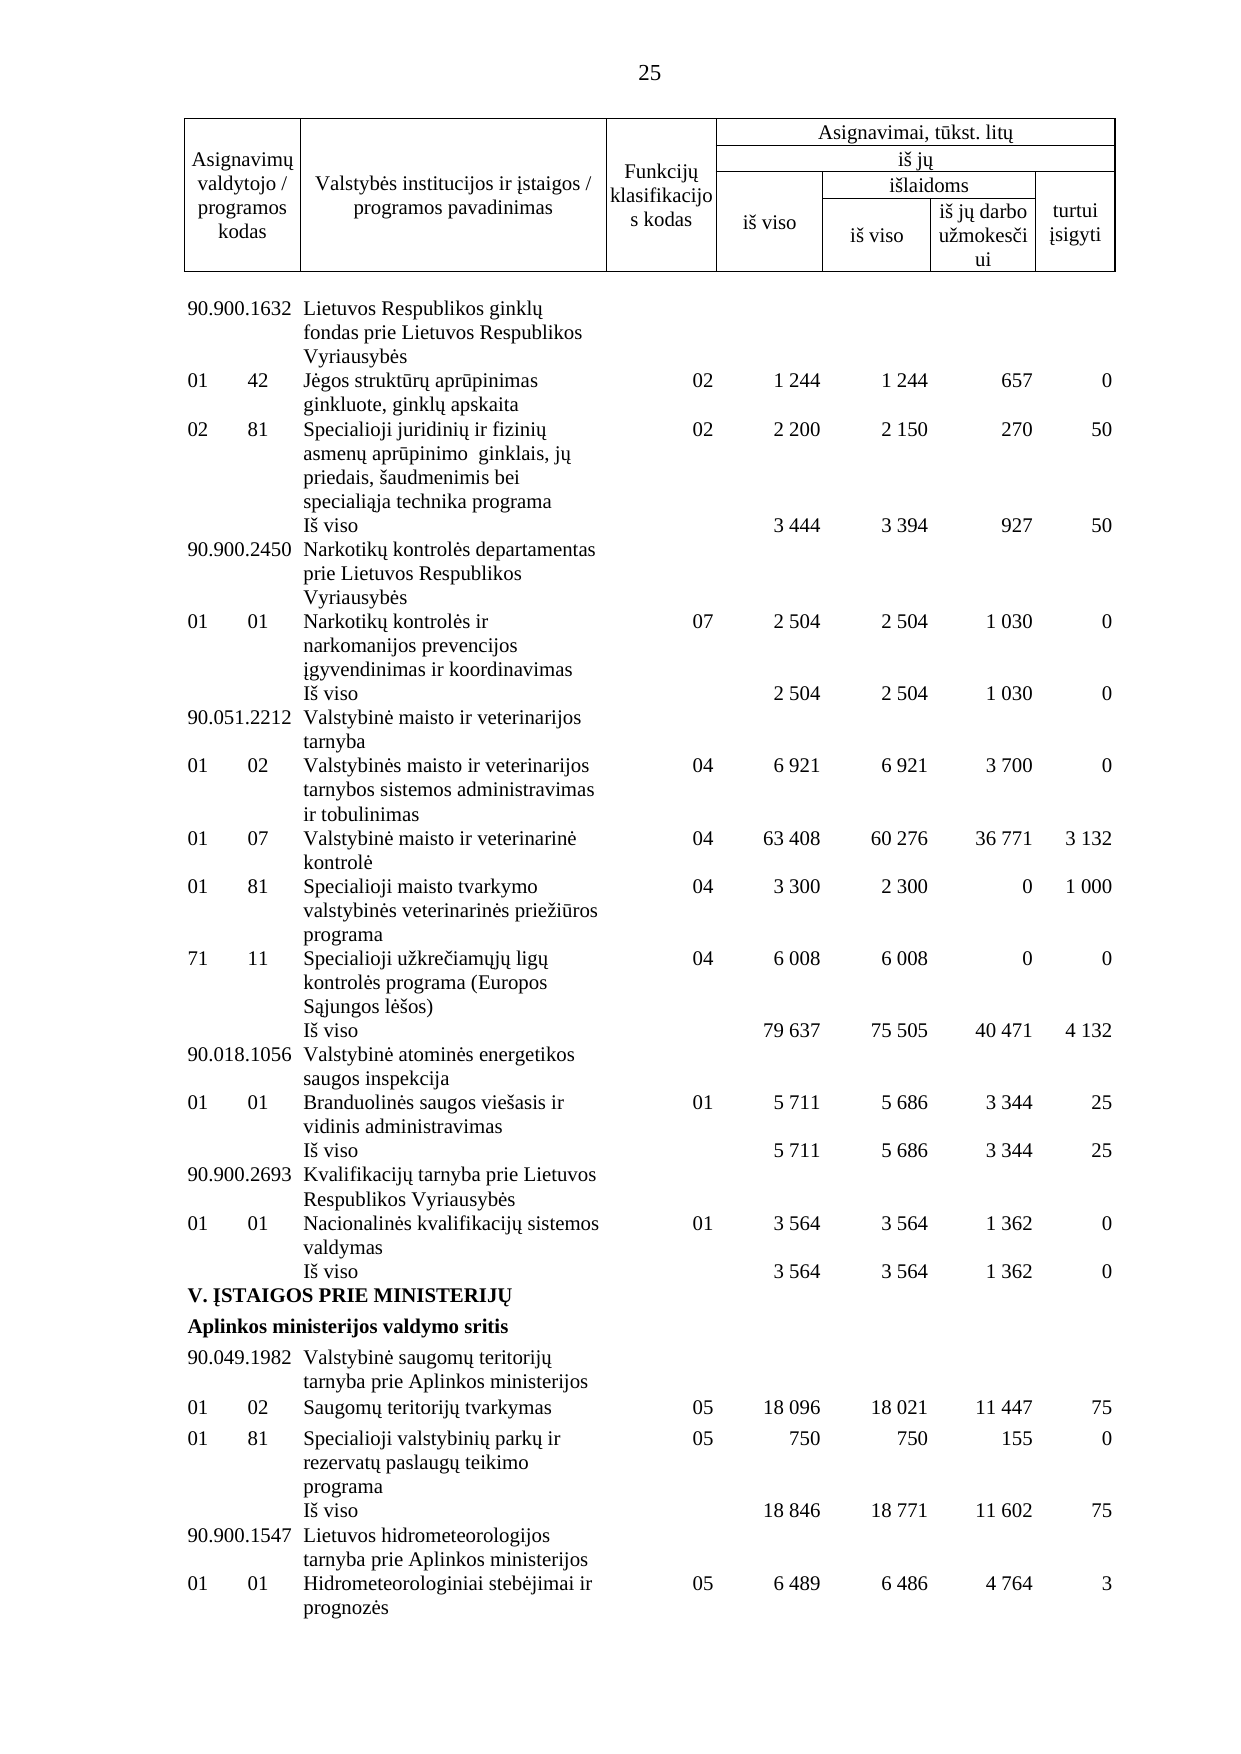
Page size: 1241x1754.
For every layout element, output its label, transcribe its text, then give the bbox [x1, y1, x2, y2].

table_cell 01 [184, 1090, 244, 1138]
table_cell 81 [245, 1426, 300, 1498]
table_cell 0 [1035, 1211, 1115, 1259]
table_cell 71 [184, 946, 244, 1018]
table_header Asignavimų valdytojo / programos kodas [185, 119, 300, 271]
table_cell 01 [184, 826, 244, 874]
table_cell 18 021 [823, 1395, 931, 1426]
table_cell 42 [245, 368, 300, 416]
table_cell 3 700 [931, 753, 1035, 826]
table_cell 3 564 [716, 1211, 823, 1259]
table_cell [716, 296, 823, 368]
table_cell 750 [716, 1426, 823, 1498]
table_cell 04 [606, 826, 716, 874]
table_cell 18 846 [716, 1499, 823, 1522]
table_cell Iš viso [300, 1138, 606, 1162]
table_cell 3 564 [823, 1259, 931, 1283]
table_cell 1 244 [823, 368, 931, 416]
table_cell 25 [1035, 1090, 1115, 1138]
table_cell Valstybinės maisto ir veterinarijos tarnybos sistemos administravimas ir tobulinimas [300, 753, 606, 826]
table_cell turtui įsigyti [1036, 172, 1114, 271]
table_cell 5 686 [823, 1090, 931, 1138]
table_cell 4 764 [931, 1571, 1035, 1619]
table_cell 0 [1035, 753, 1115, 826]
table_cell [931, 1523, 1035, 1571]
table_cell [931, 1042, 1035, 1090]
table_cell iš jų [717, 146, 1114, 171]
table_cell 750 [823, 1426, 931, 1498]
table_cell V. ĮSTAIGOS PRIE MINISTERIJŲ [184, 1283, 1115, 1314]
table_cell [184, 1259, 244, 1283]
table_cell 63 408 [716, 826, 823, 874]
table_cell 18 096 [716, 1395, 823, 1426]
table_cell 3 444 [716, 513, 823, 537]
table_cell [606, 537, 716, 609]
table_cell Specialioji maisto tvarkymo valstybinės veterinarinės priežiūros programa [300, 874, 606, 946]
table_cell 1 244 [716, 368, 823, 416]
table_cell 05 [606, 1395, 716, 1426]
table_cell iš jų darbo užmokesčiui [931, 199, 1035, 271]
table_cell [716, 1163, 823, 1211]
table_cell 07 [245, 826, 300, 874]
table_cell [184, 1138, 244, 1162]
table_cell Lietuvos Respublikos ginklų fondas prie Lietuvos Respublikos Vyriausybės [300, 296, 606, 368]
table_cell iš viso [823, 199, 930, 271]
table_cell 1 030 [931, 609, 1035, 681]
table_cell Iš viso [300, 1018, 606, 1042]
table_cell 3 132 [1035, 826, 1115, 874]
table_cell Iš viso [300, 681, 606, 705]
table_cell 11 [245, 946, 300, 1018]
table_cell [1035, 1042, 1115, 1090]
table_cell [184, 1499, 244, 1522]
table_header Funkcijų klasifikacijos kodas [607, 119, 716, 271]
table_cell 1 362 [931, 1259, 1035, 1283]
table_cell Specialioji juridinių ir fizinių asmenų aprūpinimo ginklais, jų priedais, šaudmenimis bei specialiąja technika programa [300, 416, 606, 513]
table_cell 270 [931, 416, 1035, 513]
table_cell [716, 537, 823, 609]
table_cell [606, 296, 716, 368]
table_cell 2 504 [823, 681, 931, 705]
table_cell 3 564 [823, 1211, 931, 1259]
table_cell [606, 1163, 716, 1211]
table_cell Narkotikų kontrolės ir narkomanijos prevencijos įgyvendinimas ir koordinavimas [300, 609, 606, 681]
table_cell Iš viso [300, 513, 606, 537]
table_cell 5 686 [823, 1138, 931, 1162]
table_cell 90.900.1547 [184, 1523, 300, 1571]
table_cell [1035, 1163, 1115, 1211]
table_cell [184, 1018, 244, 1042]
table_cell [823, 1345, 931, 1395]
table_header Valstybės institucijos ir įstaigos / programos pavadinimas [301, 119, 606, 271]
table_cell 4 132 [1035, 1018, 1115, 1042]
table_cell 90.049.1982 [184, 1345, 300, 1395]
table_cell 3 564 [716, 1259, 823, 1283]
table_cell [716, 1345, 823, 1395]
table_cell [931, 1163, 1035, 1211]
table_cell [716, 705, 823, 753]
table_cell 01 [184, 1395, 244, 1426]
table_cell 81 [245, 874, 300, 946]
table_cell [245, 681, 300, 705]
table_cell 04 [606, 946, 716, 1018]
table_cell 1 030 [931, 681, 1035, 705]
table_cell 50 [1035, 513, 1115, 537]
table_cell 05 [606, 1426, 716, 1498]
table_cell 2 504 [716, 609, 823, 681]
table_cell 90.018.1056 [184, 1042, 300, 1090]
table_cell Saugomų teritorijų tvarkymas [300, 1395, 606, 1426]
table_cell 90.900.2693 [184, 1163, 300, 1211]
table_cell 6 486 [823, 1571, 931, 1619]
table_cell 50 [1035, 416, 1115, 513]
table_cell [931, 1345, 1035, 1395]
table_cell 0 [1035, 1426, 1115, 1498]
table_cell [1035, 1523, 1115, 1571]
table_cell 3 [1035, 1571, 1115, 1619]
table_cell 75 505 [823, 1018, 931, 1042]
table_cell Valstybinė maisto ir veterinarinė kontrolė [300, 826, 606, 874]
table_cell 60 276 [823, 826, 931, 874]
table_cell 3 344 [931, 1138, 1035, 1162]
table_cell išlaidoms [823, 172, 1035, 198]
table_cell 3 394 [823, 513, 931, 537]
table_cell Hidrometeorologiniai stebėjimai ir prognozės [300, 1571, 606, 1619]
table_cell Kvalifikacijų tarnyba prie Lietuvos Respublikos Vyriausybės [300, 1163, 606, 1211]
table_cell 90.051.2212 [184, 705, 300, 753]
table_cell 05 [606, 1571, 716, 1619]
table_cell Iš viso [300, 1499, 606, 1522]
table_cell [606, 1018, 716, 1042]
table_cell [606, 681, 716, 705]
table_cell 01 [184, 1426, 244, 1498]
table_cell 02 [184, 416, 244, 513]
table_cell [245, 513, 300, 537]
table_cell [716, 1523, 823, 1571]
table_cell [931, 296, 1035, 368]
table_cell 6 489 [716, 1571, 823, 1619]
table_cell [931, 537, 1035, 609]
table_cell [1035, 296, 1115, 368]
table_cell [606, 1042, 716, 1090]
table_cell [606, 1345, 716, 1395]
table_cell 07 [606, 609, 716, 681]
table_cell 02 [606, 416, 716, 513]
table_cell 02 [606, 368, 716, 416]
table_cell 04 [606, 753, 716, 826]
table_cell 36 771 [931, 826, 1035, 874]
table_cell [823, 1042, 931, 1090]
table_cell 90.900.1632 [184, 296, 300, 368]
table_cell 0 [1035, 609, 1115, 681]
table_cell 6 008 [716, 946, 823, 1018]
table_cell 1 362 [931, 1211, 1035, 1259]
table_cell [716, 1042, 823, 1090]
table_cell 2 504 [716, 681, 823, 705]
table_cell 1 000 [1035, 874, 1115, 946]
table_cell 0 [1035, 681, 1115, 705]
table_cell 01 [184, 1211, 244, 1259]
table_cell 11 447 [931, 1395, 1035, 1426]
table_cell Jėgos struktūrų aprūpinimas ginkluote, ginklų apskaita [300, 368, 606, 416]
table_cell 927 [931, 513, 1035, 537]
table_cell [184, 681, 244, 705]
table_cell 01 [245, 1211, 300, 1259]
table_cell 02 [245, 1395, 300, 1426]
table_cell [606, 1138, 716, 1162]
table_cell 01 [184, 753, 244, 826]
table_cell 01 [606, 1211, 716, 1259]
table_cell Branduolinės saugos viešasis ir vidinis administravimas [300, 1090, 606, 1138]
table_cell Specialioji valstybinių parkų ir rezervatų paslaugų teikimo programa [300, 1426, 606, 1498]
table_cell 6 008 [823, 946, 931, 1018]
table_cell Valstybinė saugomų teritorijų tarnyba prie Aplinkos ministerijos [300, 1345, 606, 1395]
table_cell [1035, 537, 1115, 609]
table_cell 3 300 [716, 874, 823, 946]
table_cell 01 [606, 1090, 716, 1138]
table_cell 18 771 [823, 1499, 931, 1522]
table_cell [184, 272, 1115, 296]
table_cell 90.900.2450 [184, 537, 300, 609]
table_cell 0 [931, 946, 1035, 1018]
table_cell [245, 1138, 300, 1162]
table_cell [245, 1499, 300, 1522]
table_cell 01 [245, 1571, 300, 1619]
table_cell [823, 537, 931, 609]
table_cell [184, 513, 244, 537]
table_cell Specialioji užkrečiamųjų ligų kontrolės programa (Europos Sąjungos lėšos) [300, 946, 606, 1018]
table_cell 6 921 [823, 753, 931, 826]
table_cell [606, 1523, 716, 1571]
table_cell 40 471 [931, 1018, 1035, 1042]
table_cell Iš viso [300, 1259, 606, 1283]
table_cell [823, 1523, 931, 1571]
table_cell 01 [245, 609, 300, 681]
table_cell 25 [1035, 1138, 1115, 1162]
table_cell 01 [184, 1571, 244, 1619]
table_cell [606, 513, 716, 537]
table_cell 81 [245, 416, 300, 513]
table_cell 11 602 [931, 1499, 1035, 1522]
table_cell 01 [184, 368, 244, 416]
table_cell 2 200 [716, 416, 823, 513]
table_cell [245, 1259, 300, 1283]
table_cell [606, 1499, 716, 1522]
table_cell [606, 705, 716, 753]
table_cell Valstybinė maisto ir veterinarijos tarnyba [300, 705, 606, 753]
table_cell 75 [1035, 1499, 1115, 1522]
table_cell 3 344 [931, 1090, 1035, 1138]
table_cell [823, 296, 931, 368]
table_cell 0 [931, 874, 1035, 946]
table_cell 75 [1035, 1395, 1115, 1426]
table_cell [823, 705, 931, 753]
table_cell 155 [931, 1426, 1035, 1498]
table_cell 0 [1035, 368, 1115, 416]
table_cell 6 921 [716, 753, 823, 826]
table_cell 2 150 [823, 416, 931, 513]
table_cell [606, 1259, 716, 1283]
table_cell 2 300 [823, 874, 931, 946]
table_cell 5 711 [716, 1138, 823, 1162]
table_cell 79 637 [716, 1018, 823, 1042]
table_cell Lietuvos hidrometeorologijos tarnyba prie Aplinkos ministerijos [300, 1523, 606, 1571]
table_cell 01 [184, 609, 244, 681]
table_cell Valstybinė atominės energetikos saugos inspekcija [300, 1042, 606, 1090]
table_cell [245, 1018, 300, 1042]
table_header Asignavimai, tūkst. litų [717, 119, 1114, 145]
table_cell 04 [606, 874, 716, 946]
table_cell 02 [245, 753, 300, 826]
table_cell [1035, 705, 1115, 753]
table_cell Aplinkos ministerijos valdymo sritis [184, 1314, 1115, 1345]
table_cell 5 711 [716, 1090, 823, 1138]
table_cell Narkotikų kontrolės departamentas prie Lietuvos Respublikos Vyriausybės [300, 537, 606, 609]
table_cell [931, 705, 1035, 753]
table_cell 01 [184, 874, 244, 946]
table_cell 0 [1035, 946, 1115, 1018]
table_cell iš viso [717, 172, 822, 271]
table_cell 2 504 [823, 609, 931, 681]
table_cell [1035, 1345, 1115, 1395]
table_cell 657 [931, 368, 1035, 416]
table_cell 01 [245, 1090, 300, 1138]
table_cell [823, 1163, 931, 1211]
table_cell 0 [1035, 1259, 1115, 1283]
table_cell Nacionalinės kvalifikacijų sistemos valdymas [300, 1211, 606, 1259]
